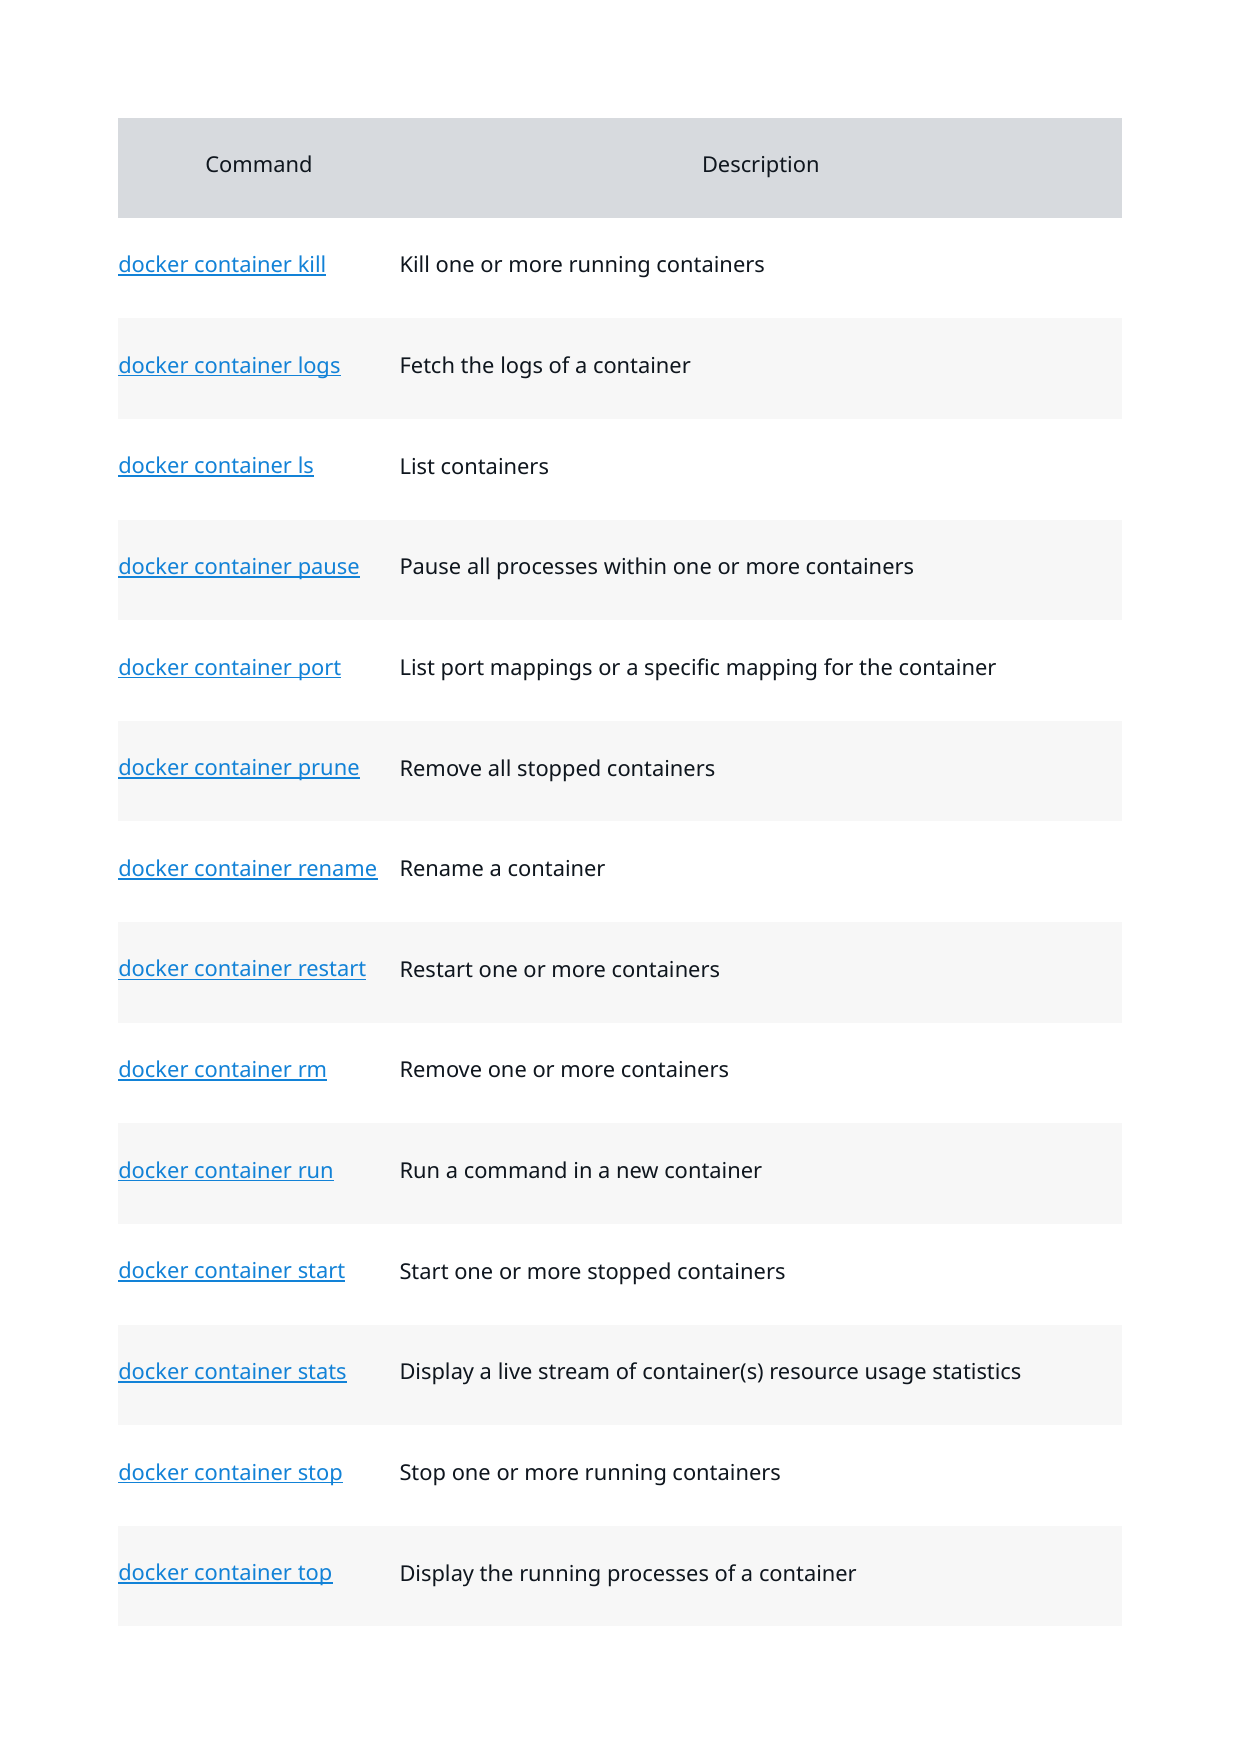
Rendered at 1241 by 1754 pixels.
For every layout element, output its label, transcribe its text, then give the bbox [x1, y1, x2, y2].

table_header Command [118, 118, 399, 218]
table_cell docker container port [118, 620, 399, 721]
table_cell docker container rm [118, 1023, 399, 1123]
table_cell Fetch the logs of a container [399, 318, 1122, 419]
table_cell docker container top [118, 1526, 399, 1626]
table_cell Stop one or more running containers [399, 1425, 1122, 1526]
table_cell Remove one or more containers [399, 1023, 1122, 1123]
table_cell Display the running processes of a container [399, 1526, 1122, 1626]
table_cell docker container start [118, 1224, 399, 1324]
table_cell docker container kill [118, 218, 399, 318]
table_cell Run a command in a new container [399, 1123, 1122, 1224]
table_cell List containers [399, 419, 1122, 519]
table_cell docker container logs [118, 318, 399, 419]
table_cell Start one or more stopped containers [399, 1224, 1122, 1324]
table_cell docker container ls [118, 419, 399, 519]
table_header Description [399, 118, 1122, 218]
table_cell docker container stop [118, 1425, 399, 1526]
table_cell Pause all processes within one or more containers [399, 520, 1122, 620]
table_cell docker container prune [118, 721, 399, 821]
table_cell Remove all stopped containers [399, 721, 1122, 821]
table_cell List port mappings or a specific mapping for the container [399, 620, 1122, 721]
table_cell Rename a container [399, 821, 1122, 922]
table_cell docker container stats [118, 1325, 399, 1425]
table_cell Restart one or more containers [399, 922, 1122, 1023]
table_cell Display a live stream of container(s) resource usage statistics [399, 1325, 1122, 1425]
table_cell docker container run [118, 1123, 399, 1224]
table_cell docker container pause [118, 520, 399, 620]
table_cell docker container rename [118, 821, 399, 922]
table_cell docker container restart [118, 922, 399, 1023]
table_cell Kill one or more running containers [399, 218, 1122, 318]
